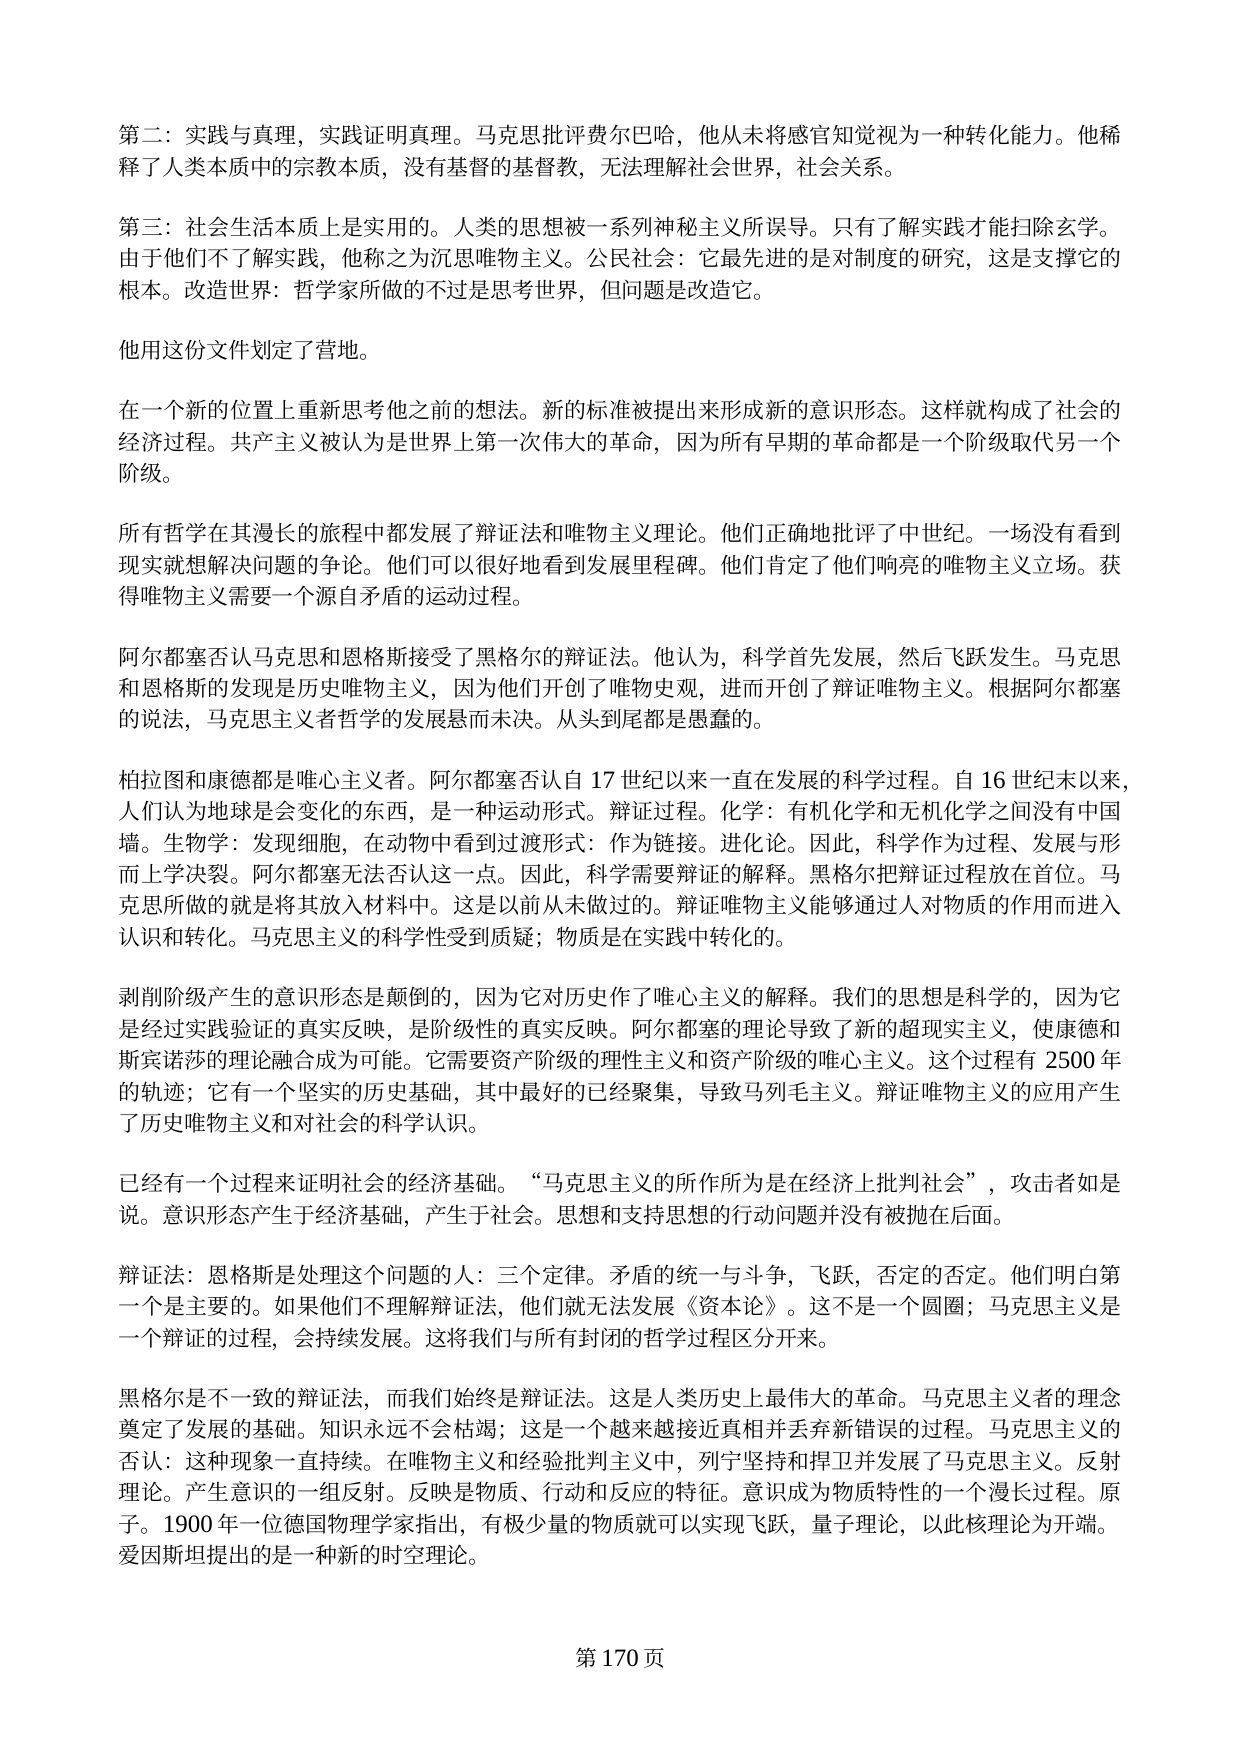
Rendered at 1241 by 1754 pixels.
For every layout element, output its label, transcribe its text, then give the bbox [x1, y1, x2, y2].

text 辩证法：恩格斯是处理这个问题的人：三个定律。矛盾的统一与斗争，飞跃，否定的否定。他们明白第一个是主要的。如果他们不理解辩证法，他们就无法发展《资本论》。这不是一个圆圈；马克思主义是一个辩证的过程，会持续发展。这将我们与所有封闭的哲学过程区分开来。 [118, 1258, 1122, 1352]
text 柏拉图和康德都是唯心主义者。阿尔都塞否认自17世纪以来一直在发展的科学过程。自16世纪末以来，人们认为地球是会变化的东西，是一种运动形式。辩证过程。化学：有机化学和无机化学之间没有中国墙。生物学：发现细胞，在动物中看到过渡形式：作为链接。进化论。因此，科学作为过程、发展与形而上学决裂。阿尔都塞无法否认这一点。因此，科学需要辩证的解释。黑格尔把辩证过程放在首位。马克思所做的就是将其放入材料中。这是以前从未做过的。辩证唯物主义能够通过人对物质的作用而进入认识和转化。马克思主义的科学性受到质疑；物质是在实践中转化的。 [118, 763, 1122, 952]
text 他用这份文件划定了营地。 [118, 333, 1122, 365]
text 第三：社会生活本质上是实用的。人类的思想被一系列神秘主义所误导。只有了解实践才能扫除玄学。由于他们不了解实践，他称之为沉思唯物主义。公民社会：它最先进的是对制度的研究，这是支撑它的根本。改造世界：哲学家所做的不过是思考世界，但问题是改造它。 [118, 210, 1122, 304]
text 阿尔都塞否认马克思和恩格斯接受了黑格尔的辩证法。他认为，科学首先发展，然后飞跃发生。马克思和恩格斯的发现是历史唯物主义，因为他们开创了唯物史观，进而开创了辩证唯物主义。根据阿尔都塞的说法，马克思主义者哲学的发展悬而未决。从头到尾都是愚蠢的。 [118, 640, 1122, 734]
text 剥削阶级产生的意识形态是颠倒的，因为它对历史作了唯心主义的解释。我们的思想是科学的，因为它是经过实践验证的真实反映，是阶级性的真实反映。阿尔都塞的理论导致了新的超现实主义，使康德和斯宾诺莎的理论融合成为可能。它需要资产阶级的理性主义和资产阶级的唯心主义。这个过程有2500年的轨迹；它有一个坚实的历史基础，其中最好的已经聚集，导致马列毛主义。辩证唯物主义的应用产生了历史唯物主义和对社会的科学认识。 [118, 980, 1122, 1138]
text 黑格尔是不一致的辩证法，而我们始终是辩证法。这是人类历史上最伟大的革命。马克思主义者的理念奠定了发展的基础。知识永远不会枯竭；这是一个越来越接近真相并丢弃新错误的过程。马克思主义的否认：这种现象一直持续。在唯物主义和经验批判主义中，列宁坚持和捍卫并发展了马克思主义。反射理论。产生意识的一组反射。反映是物质、行动和反应的特征。意识成为物质特性的一个漫长过程。原子。1900年一位德国物理学家指出，有极少量的物质就可以实现飞跃，量子理论，以此核理论为开端。爱因斯坦提出的是一种新的时空理论。 [118, 1381, 1122, 1570]
text 第二：实践与真理，实践证明真理。马克思批评费尔巴哈，他从未将感官知觉视为一种转化能力。他稀释了人类本质中的宗教本质，没有基督的基督教，无法理解社会世界，社会关系。 [118, 118, 1122, 181]
text 已经有一个过程来证明社会的经济基础。“马克思主义的所作所为是在经济上批判社会”，攻击者如是说。意识形态产生于经济基础，产生于社会。思想和支持思想的行动问题并没有被抛在后面。 [118, 1166, 1122, 1229]
text 所有哲学在其漫长的旅程中都发展了辩证法和唯物主义理论。他们正确地批评了中世纪。一场没有看到现实就想解决问题的争论。他们可以很好地看到发展里程碑。他们肯定了他们响亮的唯物主义立场。获得唯物主义需要一个源自矛盾的运动过程。 [118, 517, 1122, 611]
text 在一个新的位置上重新思考他之前的想法。新的标准被提出来形成新的意识形态。这样就构成了社会的经济过程。共产主义被认为是世界上第一次伟大的革命，因为所有早期的革命都是一个阶级取代另一个阶级。 [118, 393, 1122, 488]
